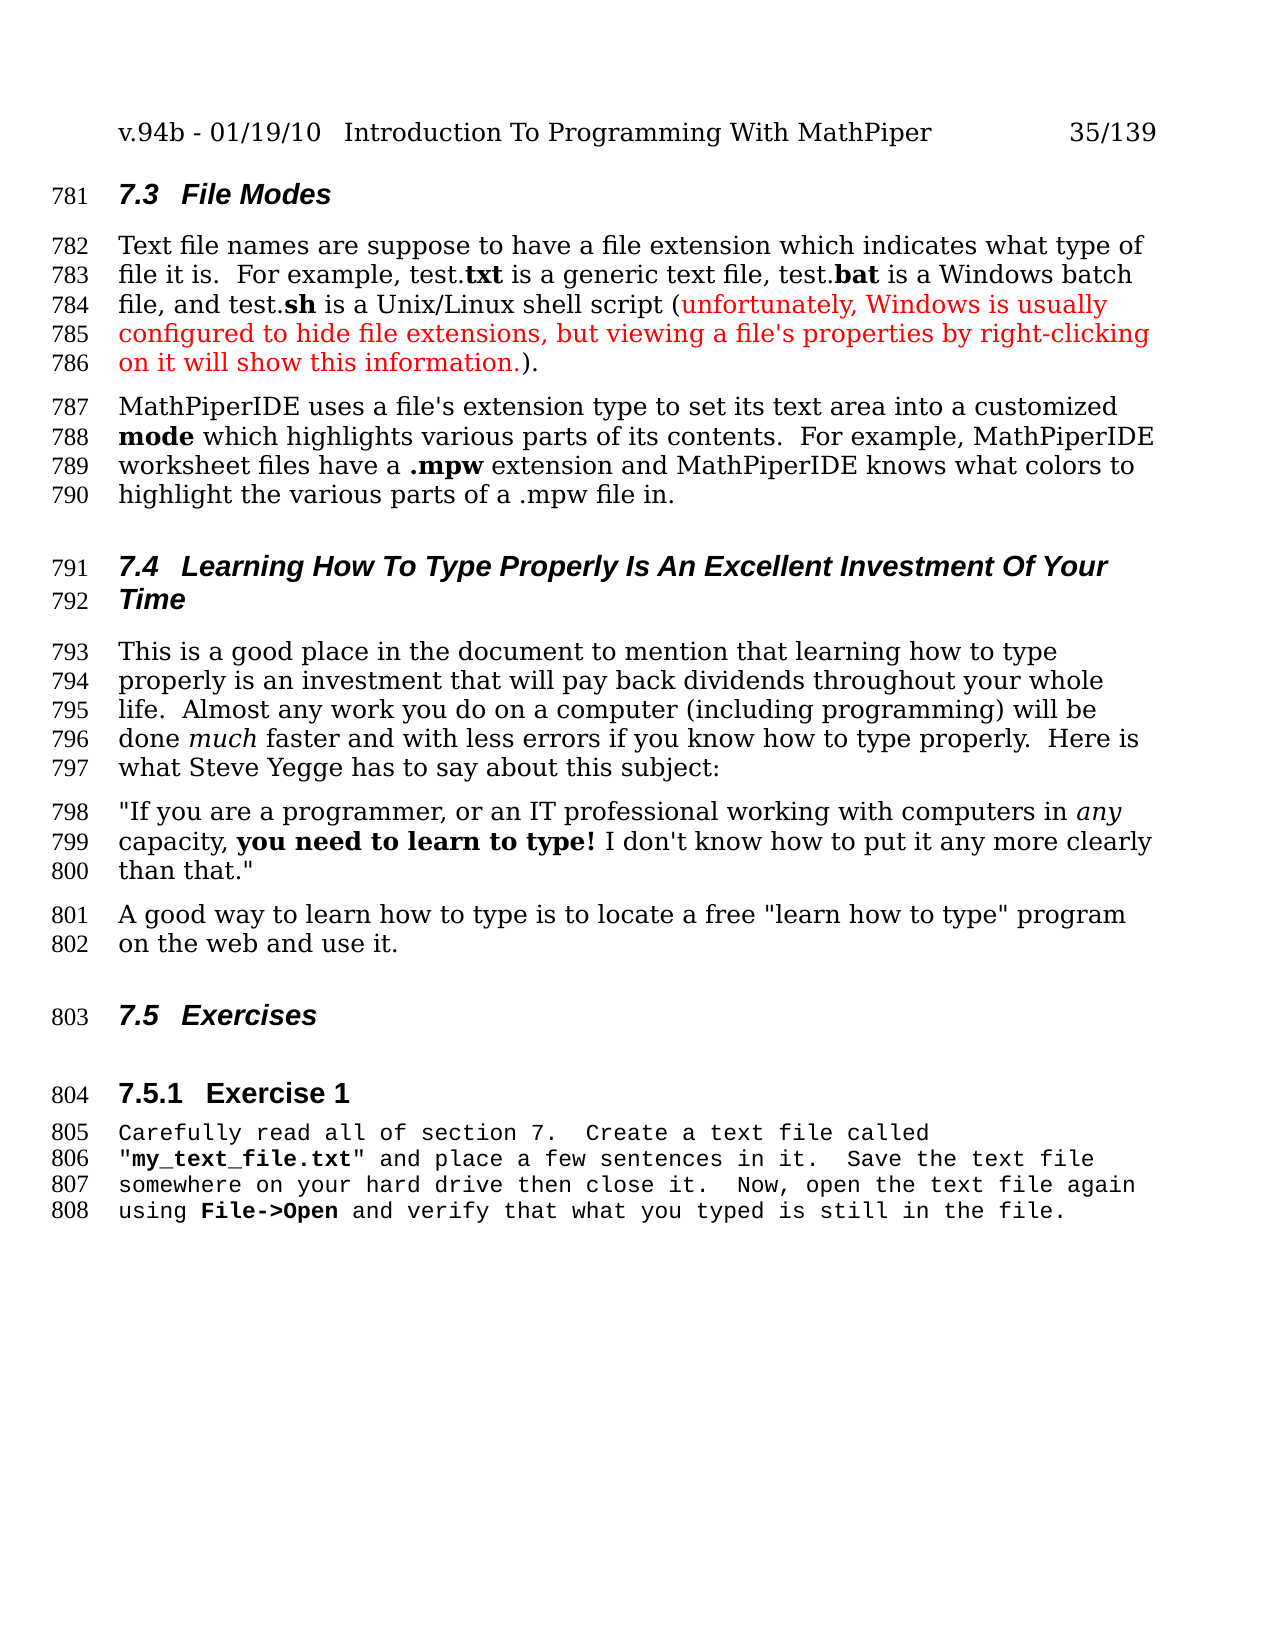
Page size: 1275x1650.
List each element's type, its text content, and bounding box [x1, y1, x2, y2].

text MathPiperIDE uses a file's extension type to set its text area into a customized mode which highlights various parts of its contents. For example, MathPiperIDE worksheet files have a .mpw extension and MathPiperIDE knows what colors to highlight the various parts of a .mpw file in. [118, 392, 1157, 509]
text Carefully read all of section 7. Create a text file called "my_text_file.txt" and place a few sentences in it. Save the text file somewhere on your hard drive then close it. Now, open the text file again using File->Open and verify that what you typed is still in the file. [118, 1122, 1157, 1225]
text This is a good place in the document to mention that learning how to type properly is an investment that will pay back dividends throughout your whole life. Almost any work you do on a computer (including programming) will be done much faster and with less errors if you know how to type properly. Here is what Steve Yegge has to say about this subject: [118, 637, 1157, 782]
subtitle Exercises [118, 998, 1157, 1031]
subtitle Exercise 1 [118, 1076, 1157, 1110]
text Text file names are suppose to have a file extension which indicates what type of file it is. For example, test.txt is a generic text file, test.bat is a Windows batch file, and test.sh is a Unix/Linux shell script (unfortunately, Windows is usually configured to hide file extensions, but viewing a file's properties by right-clicking on it will show this information.). [118, 231, 1157, 377]
subtitle Learning How To Type Properly Is An Excellent Investment Of Your Time [118, 549, 1157, 616]
subtitle File Modes [118, 177, 1157, 210]
text "If you are a programmer, or an IT professional working with computers in any capacity, you need to learn to type! I don't know how to put it any more clearly than that." [118, 797, 1157, 885]
text A good way to learn how to type is to locate a free "learn how to type" program on the web and use it. [118, 900, 1157, 958]
